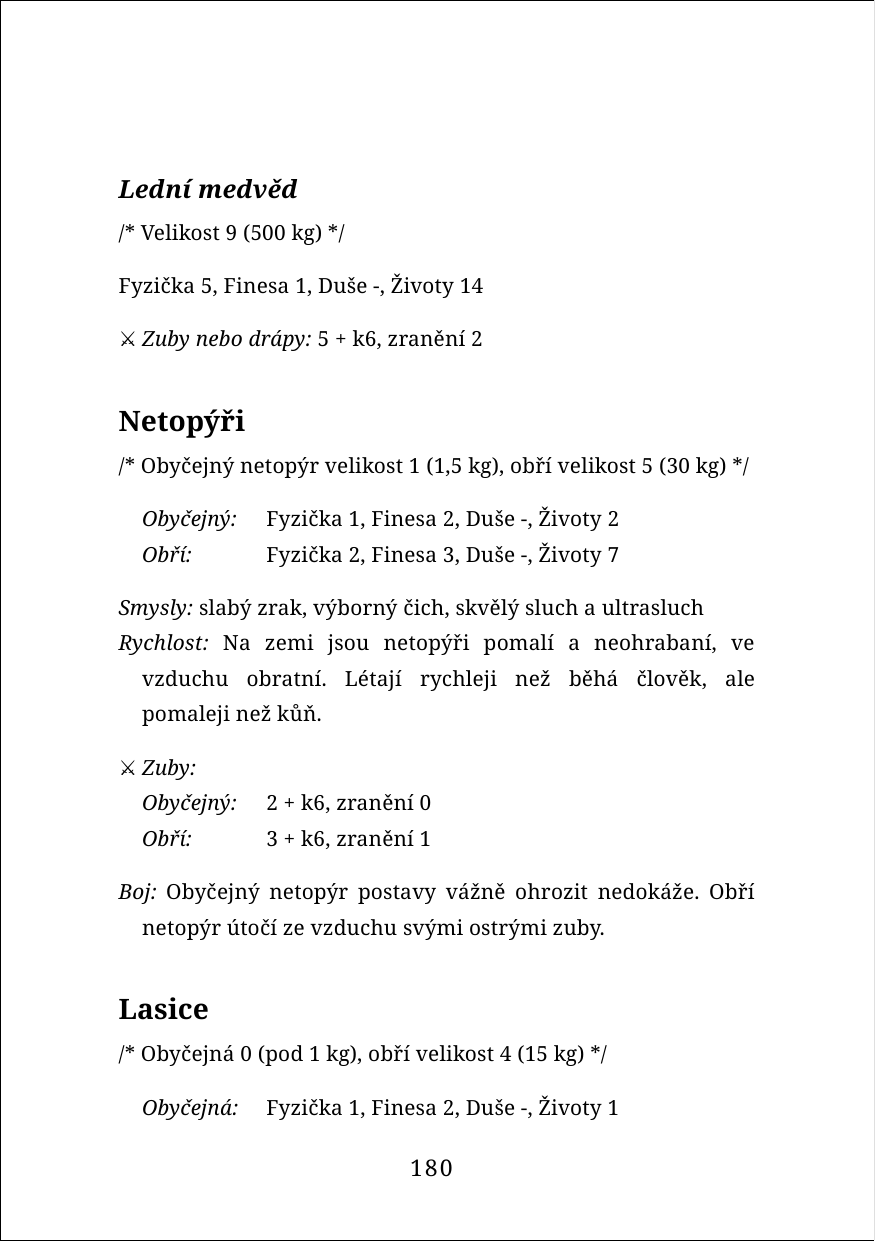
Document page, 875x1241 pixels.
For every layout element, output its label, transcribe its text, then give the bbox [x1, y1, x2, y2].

text Obyčejná: Fyzička 1, Finesa 2, Duše -, Životy 1 [142, 1093, 756, 1121]
text ⚔ Zuby: [118, 753, 756, 781]
subtitle Lasice [118, 989, 756, 1028]
text ⚔ Zuby nebo drápy: 5 + k6, zranění 2 [118, 324, 756, 352]
text /* Obyčejný netopýr velikost 1 (1,5 kg), obří velikost 5 (30 kg) */ [118, 451, 756, 479]
text /* Velikost 9 (500 kg) */ [118, 218, 756, 246]
text Obří: 3 + k6, zranění 1 [142, 824, 756, 852]
text Obyčejný: Fyzička 1, Finesa 2, Duše -, Životy 2 [142, 504, 756, 533]
text Boj: Obyčejný netopýr postavy vážně ohrozit nedokáže. Obří netopýr útočí ze vzduchu svými ostrými zuby. [118, 877, 756, 941]
subtitle Netopýři [118, 401, 756, 439]
text Smysly: slabý zrak, výborný čich, skvělý sluch a ultrasluch [118, 593, 756, 621]
text Obyčejný: 2 + k6, zranění 0 [142, 788, 756, 817]
text Fyzička 5, Finesa 1, Duše -, Životy 14 [118, 271, 756, 299]
subtitle Lední medvěd [118, 172, 756, 206]
text Obří: Fyzička 2, Finesa 3, Duše -, Životy 7 [142, 540, 756, 568]
text /* Obyčejná 0 (pod 1 kg), obří velikost 4 (15 kg) */ [118, 1039, 756, 1068]
text Rychlost: Na zemi jsou netopýři pomalí a neohrabaní, ve vzduchu obratní. Létají rychleji než běhá člověk, ale pomaleji než kůň. [118, 628, 756, 728]
